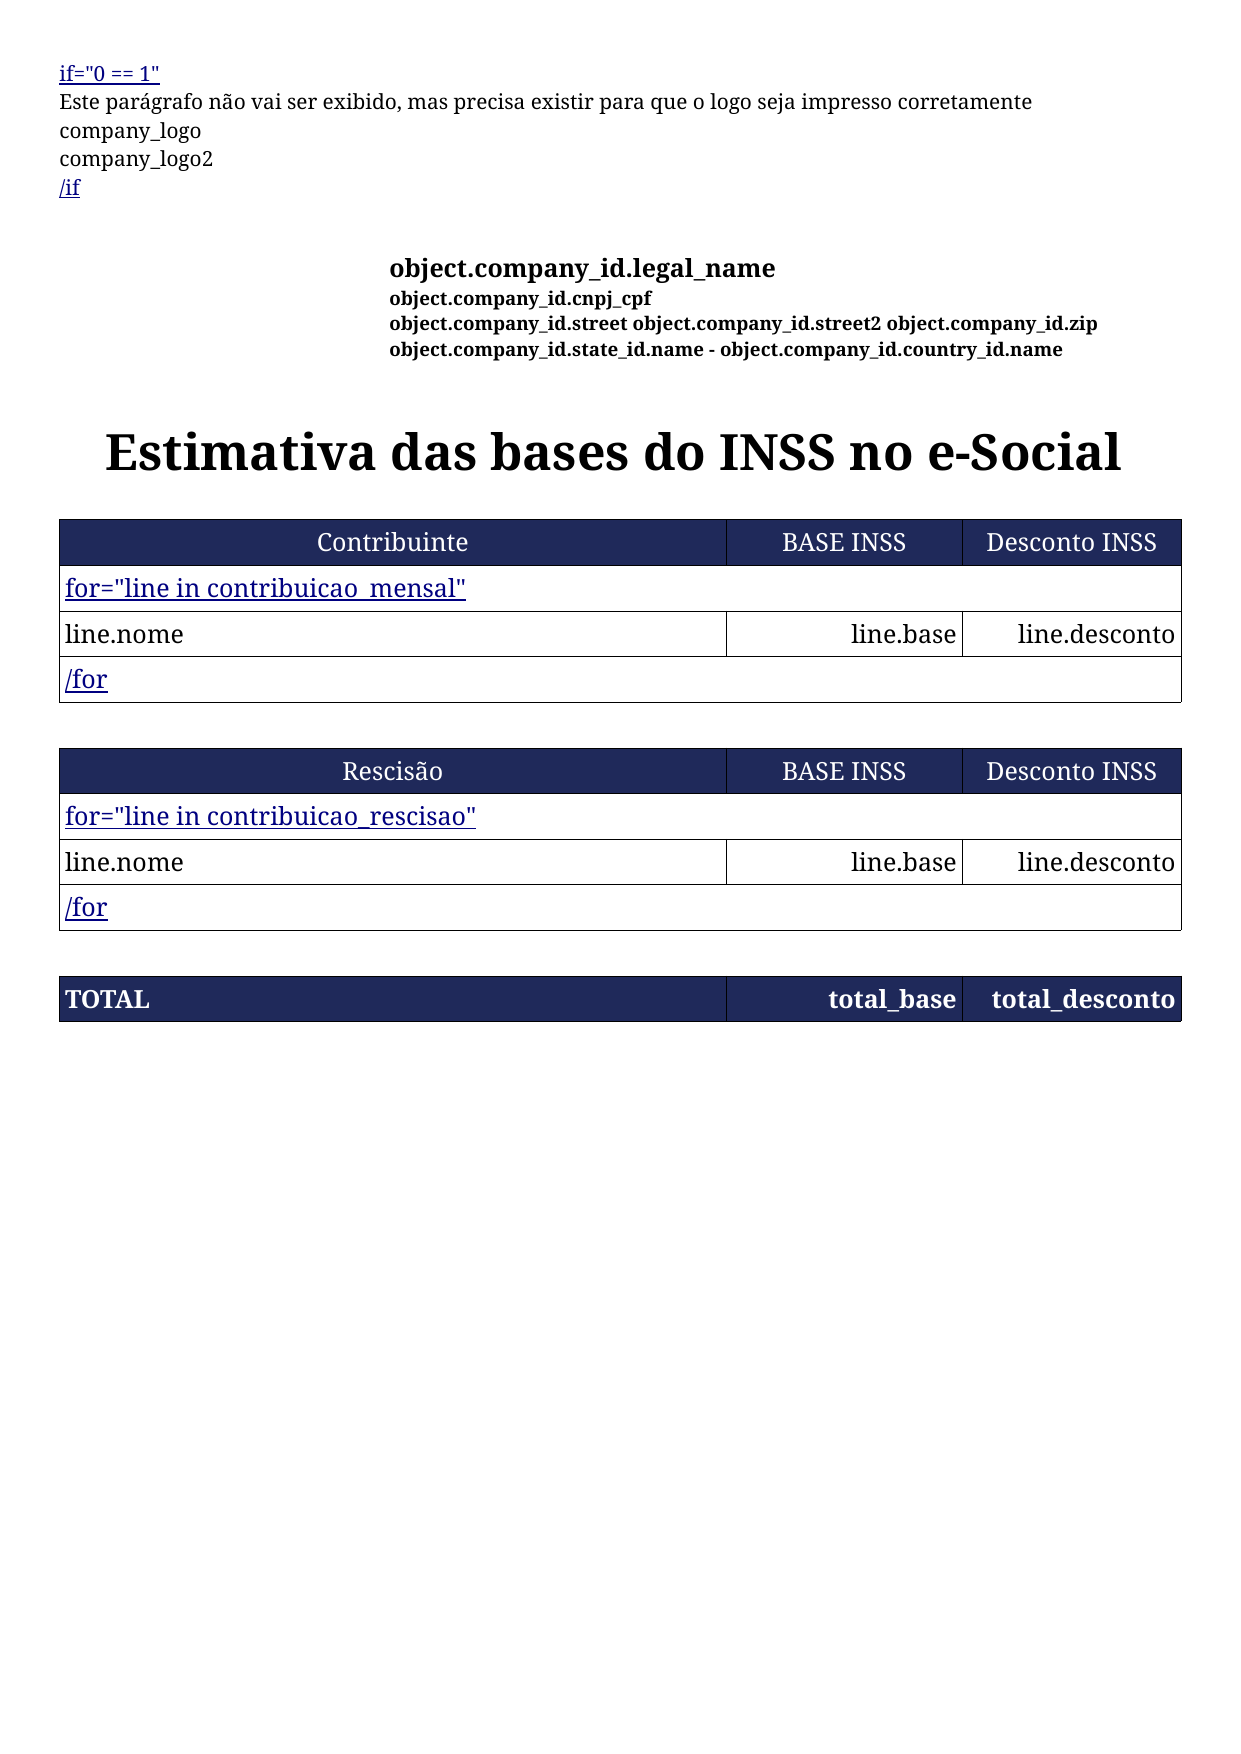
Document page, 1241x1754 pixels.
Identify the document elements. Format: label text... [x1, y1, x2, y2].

text Estimativa das bases do INSS no e-Social [59, 417, 1169, 485]
table_cell line.nome [60, 612, 726, 656]
table_cell for="line in contribuicao_rescisao" [60, 794, 1181, 839]
table_cell line.desconto [963, 612, 1181, 656]
table_header [59, 230, 360, 383]
table_cell line.nome [60, 840, 726, 884]
text company_logo [59, 116, 1181, 144]
table_cell Desconto INSS [963, 749, 1181, 793]
table_header Desconto INSS [963, 520, 1181, 565]
table_cell Rescisão [60, 749, 726, 793]
table_cell /for [60, 657, 1181, 702]
table_header object.company_id.legal_name object.company_id.cnpj_cpf object.company_id.street object.company_id.street2 object.company_id.zip object.company_id.state_id.name - object.company_id.country_id.name [360, 230, 1181, 383]
table_cell line.base [727, 840, 962, 884]
table_cell for="line in contribuicao_mensal" [60, 566, 1181, 611]
text company_logo2 [59, 144, 1181, 173]
table_cell TOTAL [60, 977, 726, 1021]
table_cell [59, 931, 1181, 976]
table_cell /for [60, 885, 1181, 930]
table_cell line.desconto [963, 840, 1181, 884]
table_header BASE INSS [727, 520, 962, 565]
table_cell BASE INSS [727, 749, 962, 793]
table_cell total_desconto [963, 977, 1181, 1021]
text if="0 == 1" [59, 59, 1181, 87]
table_cell total_base [727, 977, 962, 1021]
text Este parágrafo não vai ser exibido, mas precisa existir para que o logo seja impresso corretamente [59, 87, 1181, 116]
table_header Contribuinte [60, 520, 726, 565]
text /if [59, 173, 1181, 201]
table_cell line.base [727, 612, 962, 656]
table_cell [59, 703, 1181, 747]
